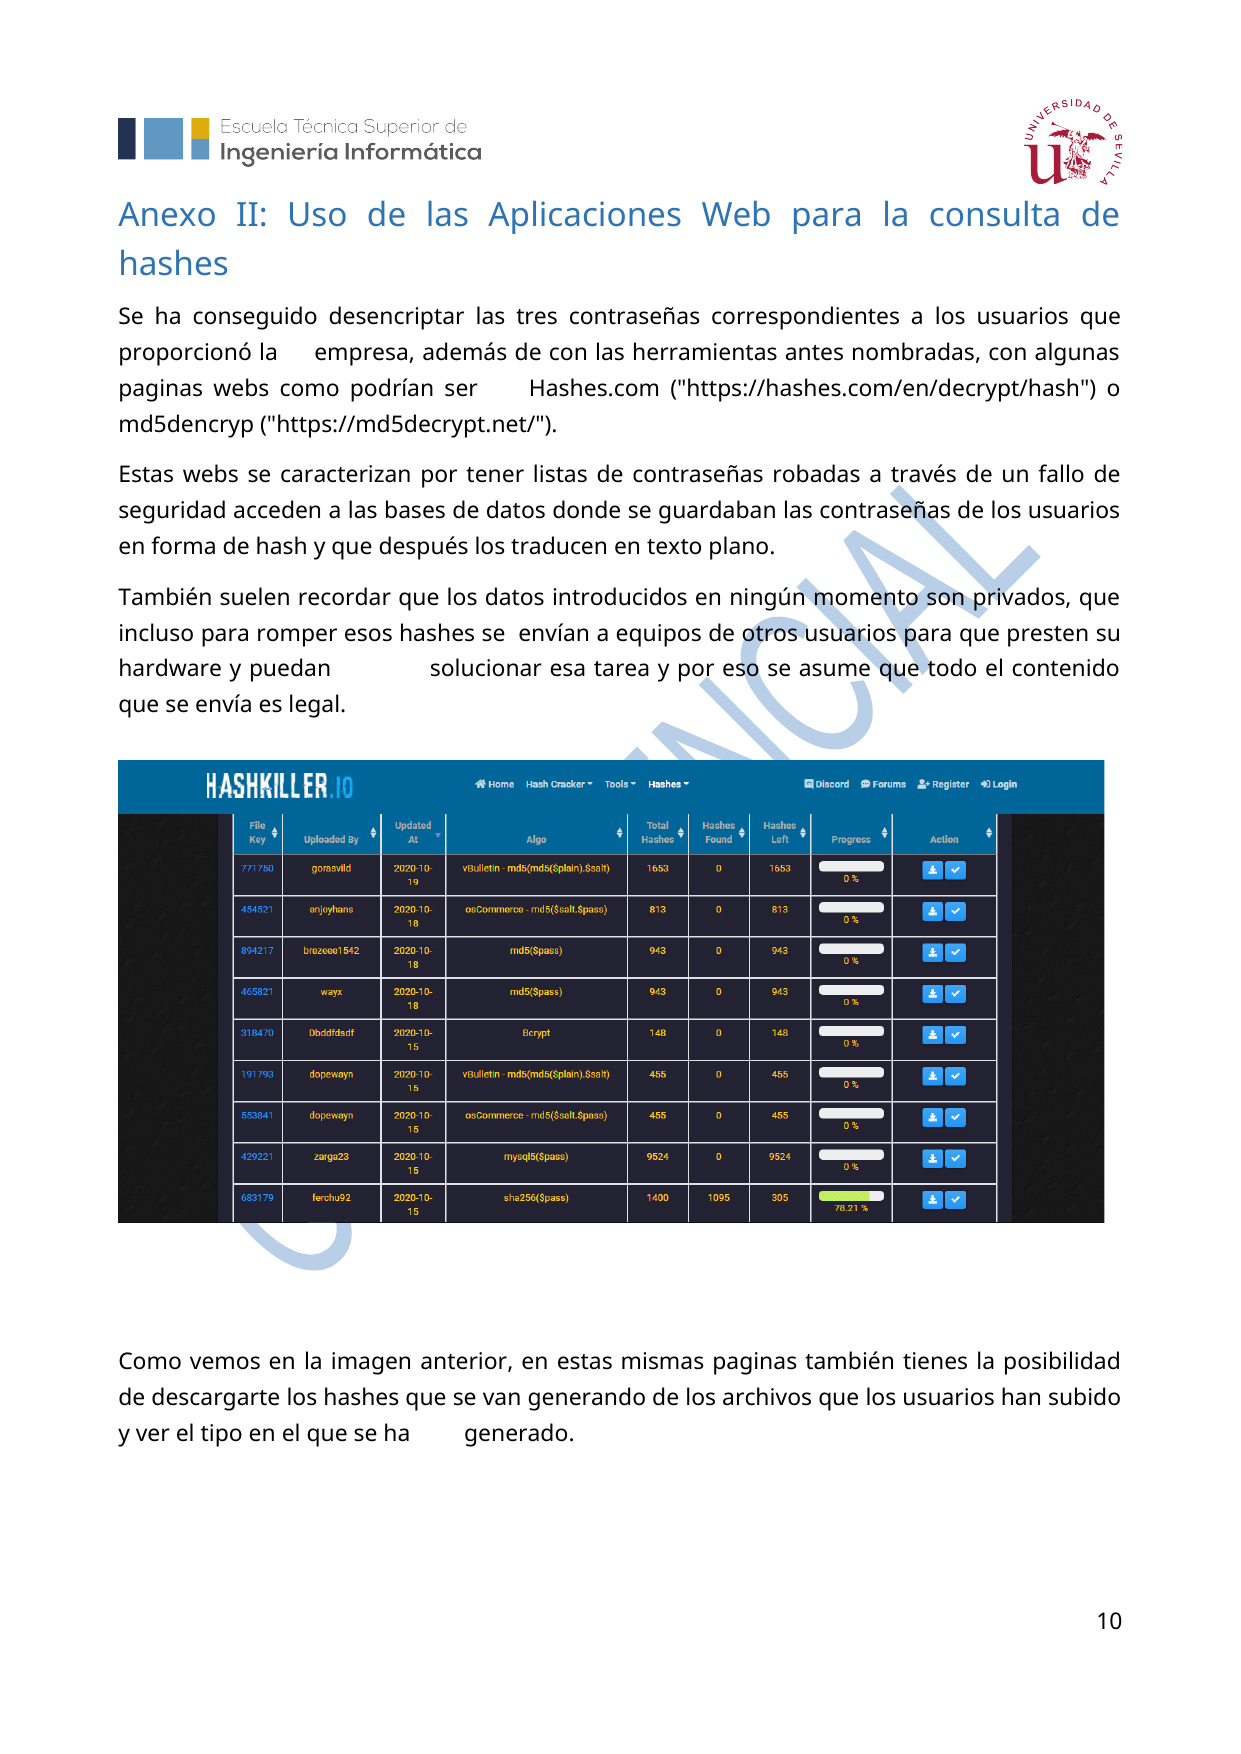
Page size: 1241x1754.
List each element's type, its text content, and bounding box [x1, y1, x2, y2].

text Como vemos en la imagen anterior, en estas mismas paginas también tienes la posibilidad de descargarte los hashes que se van generando de los archivos que los usuarios han subido y ver el tipo en el que se ha generado. [118, 1345, 1122, 1448]
picture [261, 774, 271, 797]
text También suelen recordar que los datos introducidos en ningún momento son privados, que incluso para romper esos hashes se envían a equipos de otros usuarios para que presten su hardware y puedan solucionar esa tarea y por eso se asume que todo el contenido que se envía es legal. [118, 581, 1122, 719]
picture [715, 838, 728, 842]
picture [848, 838, 857, 844]
picture [804, 780, 813, 787]
picture [892, 783, 905, 787]
picture [919, 780, 928, 788]
picture [821, 781, 836, 787]
picture [118, 815, 1105, 1223]
picture [316, 774, 326, 797]
picture [1005, 781, 1013, 789]
picture [861, 780, 870, 787]
picture [325, 836, 336, 842]
picture [663, 838, 673, 842]
picture [785, 824, 795, 828]
picture [941, 836, 949, 842]
picture [208, 774, 215, 797]
picture [937, 781, 958, 789]
picture [219, 774, 244, 797]
text Se ha conseguido desencriptar las tres contraseñas correspondientes a los usuarios que proporcionó la empresa, además de con las herramientas antes nombradas, con algunas paginas webs como podrían ser Hashes.com ("https://hashes.com/en/decrypt/hash") o md5dencryp ("https://md5decrypt.net/"). [118, 300, 1122, 439]
picture [772, 824, 782, 828]
picture [477, 780, 485, 787]
picture [1024, 99, 1123, 185]
picture [532, 836, 540, 844]
picture [654, 781, 680, 787]
picture [250, 822, 265, 828]
text Estas webs se caracterizan por tener listas de contraseñas robadas a través de un fallo de seguridad acceden a las bases de datos donde se guardaban las contraseñas de los usuarios en forma de hash y que después los traducen en texto plano. [118, 458, 1122, 561]
picture [724, 824, 734, 828]
picture [247, 774, 257, 797]
subtitle Anexo II: Uso de las Aplicaciones Web para la consulta de hashes [118, 191, 1122, 285]
picture [275, 774, 288, 797]
picture [562, 783, 574, 787]
picture [400, 824, 408, 830]
picture [858, 838, 870, 842]
picture [303, 774, 312, 797]
picture [499, 783, 513, 787]
picture [292, 774, 299, 797]
picture [531, 782, 544, 787]
picture [118, 118, 481, 167]
